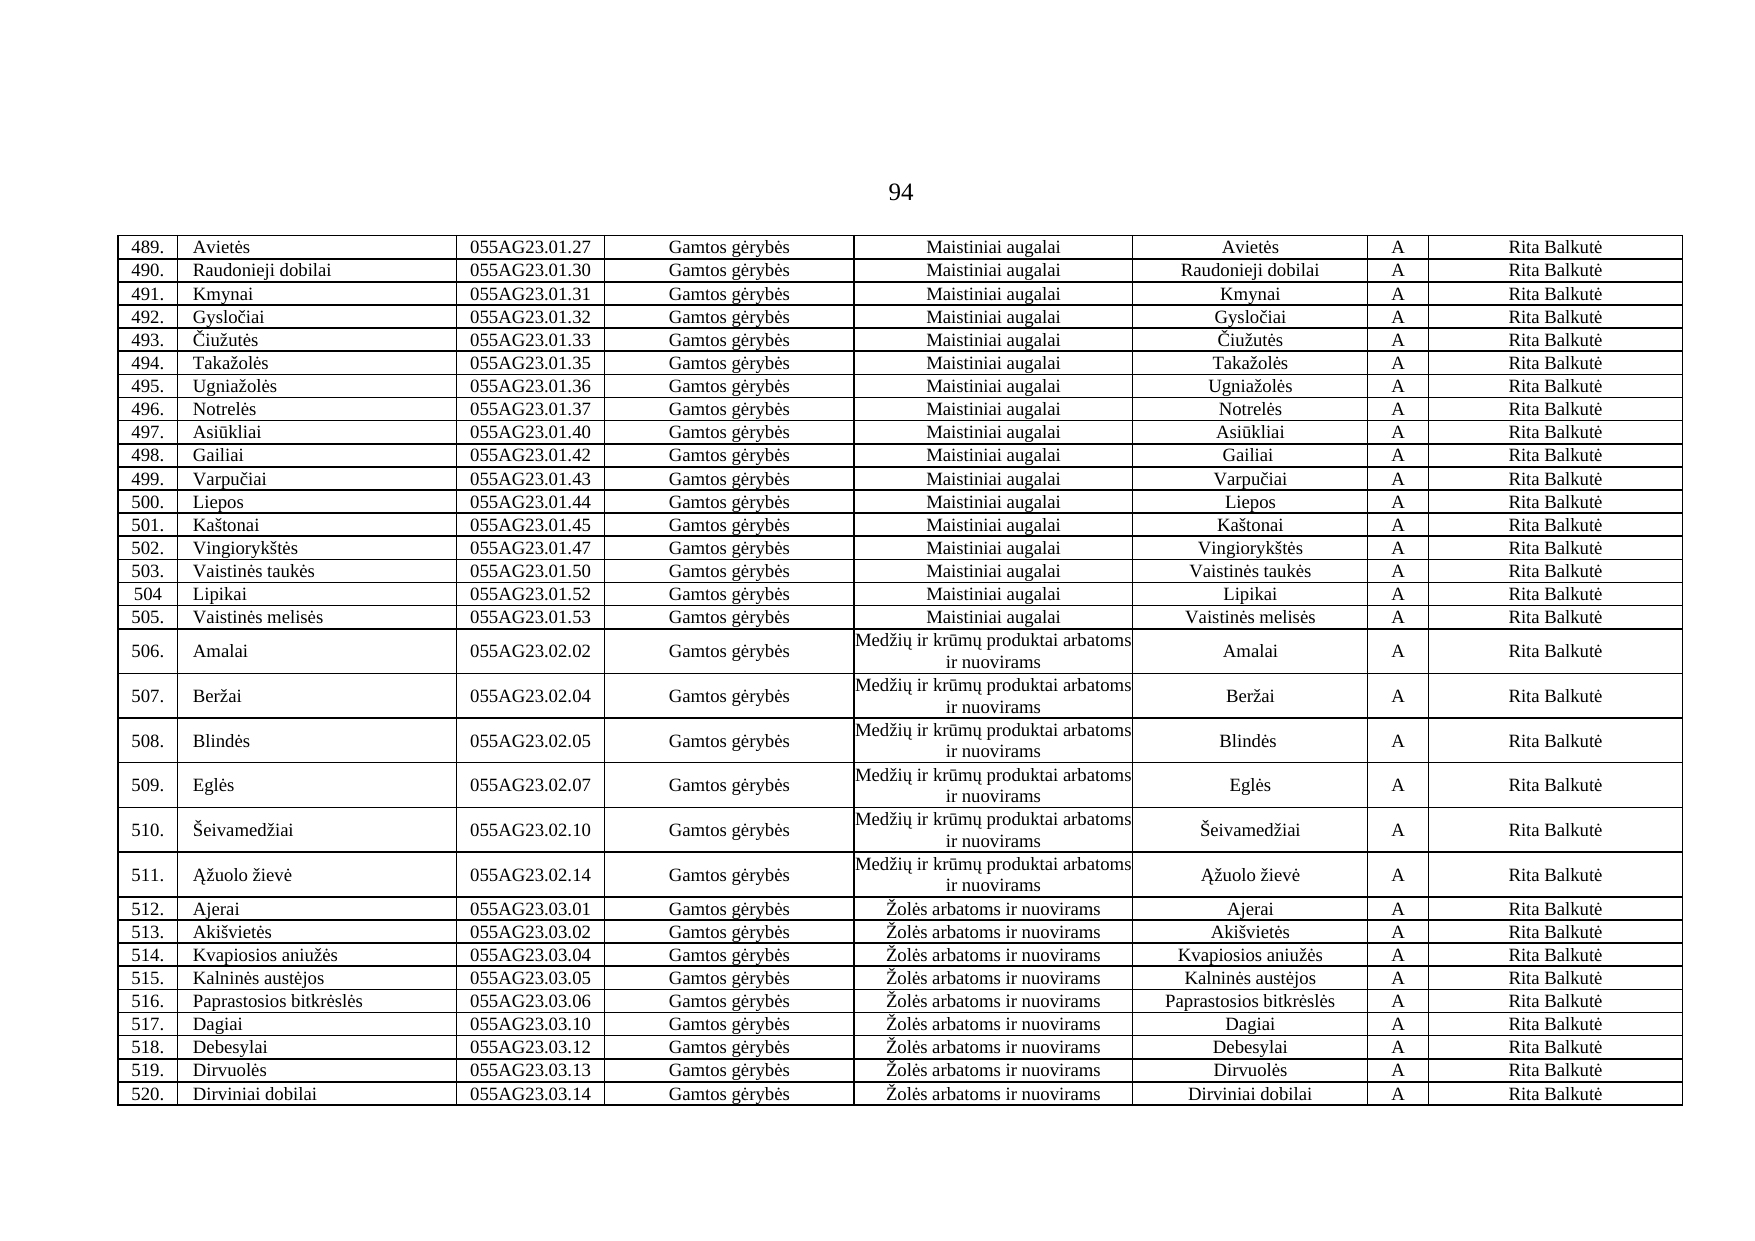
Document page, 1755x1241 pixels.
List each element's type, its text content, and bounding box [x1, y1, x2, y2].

table_cell A [1368, 1036, 1428, 1058]
table_cell Gamtos gėrybės [605, 306, 853, 327]
table_cell Ajerai [178, 898, 456, 919]
table_cell Medžių ir krūmų produktai arbatoms ir nuovirams [855, 763, 1132, 807]
table_cell Gamtos gėrybės [605, 921, 853, 942]
table_cell 495. [119, 375, 177, 397]
table_cell 520. [119, 1083, 177, 1104]
table_cell Beržai [178, 674, 456, 717]
table_cell Akišvietės [1133, 921, 1367, 942]
table_cell A [1368, 898, 1428, 919]
table_cell 498. [119, 445, 177, 466]
table_cell Gamtos gėrybės [605, 944, 853, 965]
table_cell Žolės arbatoms ir nuovirams [855, 1060, 1132, 1081]
table_cell Rita Balkutė [1429, 468, 1682, 489]
table_cell Gamtos gėrybės [605, 537, 853, 558]
table_cell Medžių ir krūmų produktai arbatoms ir nuovirams [855, 630, 1132, 672]
table_cell Kaštonai [1133, 514, 1367, 535]
table_cell Akišvietės [178, 921, 456, 942]
table_cell Vaistinės melisės [178, 606, 456, 628]
table_cell Šeivamedžiai [1133, 808, 1367, 851]
table_cell Rita Balkutė [1429, 944, 1682, 965]
table_cell Rita Balkutė [1429, 606, 1682, 628]
table_cell Gamtos gėrybės [605, 1013, 853, 1035]
table_cell 055AG23.01.36 [457, 375, 604, 397]
table_cell Raudonieji dobilai [178, 260, 456, 281]
table_cell 055AG23.02.05 [457, 719, 604, 762]
table_cell 518. [119, 1036, 177, 1058]
table_cell Blindės [178, 719, 456, 762]
table_cell Rita Balkutė [1429, 1013, 1682, 1035]
table_cell Rita Balkutė [1429, 808, 1682, 851]
table_cell Avietės [178, 236, 456, 258]
table_cell 055AG23.03.01 [457, 898, 604, 919]
table_cell Žolės arbatoms ir nuovirams [855, 967, 1132, 988]
table_cell A [1368, 606, 1428, 628]
table_cell Rita Balkutė [1429, 514, 1682, 535]
table_cell Čiužutės [1133, 329, 1367, 350]
table_cell Ugniažolės [178, 375, 456, 397]
table_cell 503. [119, 560, 177, 582]
table_cell A [1368, 990, 1428, 1012]
table_cell Gamtos gėrybės [605, 283, 853, 304]
table_cell Ugniažolės [1133, 375, 1367, 397]
table_cell 055AG23.03.14 [457, 1083, 604, 1104]
table_cell 502. [119, 537, 177, 558]
table_cell Eglės [178, 763, 456, 807]
table_cell Rita Balkutė [1429, 898, 1682, 919]
table_cell Žolės arbatoms ir nuovirams [855, 1036, 1132, 1058]
table_cell A [1368, 537, 1428, 558]
table_cell Gamtos gėrybės [605, 1083, 853, 1104]
table_cell Rita Balkutė [1429, 283, 1682, 304]
table_cell Gamtos gėrybės [605, 398, 853, 420]
table_cell Ąžuolo žievė [1133, 853, 1367, 896]
table_cell Ajerai [1133, 898, 1367, 919]
table_cell Gamtos gėrybės [605, 468, 853, 489]
table_cell Asiūkliai [178, 421, 456, 443]
table_cell 055AG23.03.05 [457, 967, 604, 988]
table_cell 055AG23.02.04 [457, 674, 604, 717]
table_cell Rita Balkutė [1429, 421, 1682, 443]
table_cell 055AG23.01.30 [457, 260, 604, 281]
table_cell Žolės arbatoms ir nuovirams [855, 944, 1132, 965]
table_cell Gamtos gėrybės [605, 1060, 853, 1081]
table_cell 055AG23.01.31 [457, 283, 604, 304]
table_cell Varpučiai [178, 468, 456, 489]
table_cell Asiūkliai [1133, 421, 1367, 443]
table_cell 515. [119, 967, 177, 988]
table_cell Ąžuolo žievė [178, 853, 456, 896]
table_cell 055AG23.02.02 [457, 630, 604, 672]
table_cell 513. [119, 921, 177, 942]
table_cell Kaštonai [178, 514, 456, 535]
table_cell A [1368, 375, 1428, 397]
table_cell Rita Balkutė [1429, 560, 1682, 582]
table_cell 055AG23.02.10 [457, 808, 604, 851]
table_cell 516. [119, 990, 177, 1012]
table_cell 509. [119, 763, 177, 807]
table_cell Amalai [178, 630, 456, 672]
table_cell 055AG23.03.10 [457, 1013, 604, 1035]
table_cell 507. [119, 674, 177, 717]
table_cell Rita Balkutė [1429, 236, 1682, 258]
table_cell 493. [119, 329, 177, 350]
table_cell Takažolės [178, 352, 456, 373]
table_cell 492. [119, 306, 177, 327]
table_cell Maistiniai augalai [855, 468, 1132, 489]
table_cell Kvapiosios aniužės [178, 944, 456, 965]
table_cell Medžių ir krūmų produktai arbatoms ir nuovirams [855, 808, 1132, 851]
table_cell 512. [119, 898, 177, 919]
table_cell A [1368, 352, 1428, 373]
table_cell Vingiorykštės [1133, 537, 1367, 558]
table_cell 055AG23.03.13 [457, 1060, 604, 1081]
table_cell Maistiniai augalai [855, 398, 1132, 420]
table_cell 055AG23.03.04 [457, 944, 604, 965]
table_cell Gysločiai [178, 306, 456, 327]
table_cell Gamtos gėrybės [605, 763, 853, 807]
table_cell 494. [119, 352, 177, 373]
table_cell Gamtos gėrybės [605, 236, 853, 258]
table_cell Gamtos gėrybės [605, 1036, 853, 1058]
table_cell 055AG23.01.45 [457, 514, 604, 535]
table_cell Liepos [178, 491, 456, 512]
table_cell Gamtos gėrybės [605, 630, 853, 672]
table_cell Vaistinės taukės [1133, 560, 1367, 582]
table_cell 055AG23.01.40 [457, 421, 604, 443]
table_cell 517. [119, 1013, 177, 1035]
table_cell Rita Balkutė [1429, 583, 1682, 605]
table_cell 496. [119, 398, 177, 420]
table_cell Žolės arbatoms ir nuovirams [855, 1083, 1132, 1104]
table_cell Takažolės [1133, 352, 1367, 373]
table_cell Debesylai [178, 1036, 456, 1058]
table_cell 501. [119, 514, 177, 535]
table_cell Maistiniai augalai [855, 352, 1132, 373]
table_cell Čiužutės [178, 329, 456, 350]
table_cell 055AG23.01.35 [457, 352, 604, 373]
table_cell A [1368, 808, 1428, 851]
table_cell A [1368, 306, 1428, 327]
table_cell Žolės arbatoms ir nuovirams [855, 990, 1132, 1012]
table_cell Gamtos gėrybės [605, 967, 853, 988]
table_cell 055AG23.01.53 [457, 606, 604, 628]
table_cell Šeivamedžiai [178, 808, 456, 851]
table_cell A [1368, 421, 1428, 443]
table_cell 055AG23.01.52 [457, 583, 604, 605]
table_cell A [1368, 468, 1428, 489]
table_cell Gamtos gėrybės [605, 421, 853, 443]
table_cell Avietės [1133, 236, 1367, 258]
table_cell Dirviniai dobilai [178, 1083, 456, 1104]
table_cell Rita Balkutė [1429, 719, 1682, 762]
table_cell A [1368, 560, 1428, 582]
table_cell Notrelės [178, 398, 456, 420]
table_cell Gamtos gėrybės [605, 583, 853, 605]
table_cell 055AG23.01.42 [457, 445, 604, 466]
table_cell Žolės arbatoms ir nuovirams [855, 1013, 1132, 1035]
table_cell Rita Balkutė [1429, 329, 1682, 350]
table_cell Rita Balkutė [1429, 352, 1682, 373]
table_cell 055AG23.02.14 [457, 853, 604, 896]
table_cell Rita Balkutė [1429, 375, 1682, 397]
table_cell Gamtos gėrybės [605, 853, 853, 896]
table_cell Kmynai [1133, 283, 1367, 304]
table_cell 055AG23.03.06 [457, 990, 604, 1012]
table_cell Maistiniai augalai [855, 445, 1132, 466]
table_cell Rita Balkutė [1429, 445, 1682, 466]
table_cell Gailiai [178, 445, 456, 466]
table_cell A [1368, 853, 1428, 896]
table_cell A [1368, 921, 1428, 942]
table_cell Rita Balkutė [1429, 1036, 1682, 1058]
table_cell Rita Balkutė [1429, 306, 1682, 327]
table_cell A [1368, 445, 1428, 466]
table_cell Gamtos gėrybės [605, 560, 853, 582]
table_cell 497. [119, 421, 177, 443]
table_cell A [1368, 236, 1428, 258]
table_cell Gailiai [1133, 445, 1367, 466]
table_cell Gamtos gėrybės [605, 514, 853, 535]
table_cell 055AG23.01.33 [457, 329, 604, 350]
table_cell Medžių ir krūmų produktai arbatoms ir nuovirams [855, 853, 1132, 896]
table_cell Dirvuolės [1133, 1060, 1367, 1081]
table_cell Eglės [1133, 763, 1367, 807]
table_cell 519. [119, 1060, 177, 1081]
table_cell A [1368, 674, 1428, 717]
table_cell A [1368, 1013, 1428, 1035]
table_cell Rita Balkutė [1429, 763, 1682, 807]
table_cell Maistiniai augalai [855, 329, 1132, 350]
table_cell Rita Balkutė [1429, 853, 1682, 896]
table_cell 055AG23.01.43 [457, 468, 604, 489]
table_cell Rita Balkutė [1429, 921, 1682, 942]
table_cell Maistiniai augalai [855, 537, 1132, 558]
table_cell 511. [119, 853, 177, 896]
table_cell Rita Balkutė [1429, 537, 1682, 558]
table_cell Dagiai [1133, 1013, 1367, 1035]
table_cell Maistiniai augalai [855, 560, 1132, 582]
table_cell Maistiniai augalai [855, 375, 1132, 397]
table_cell Gamtos gėrybės [605, 491, 853, 512]
table_cell A [1368, 1083, 1428, 1104]
table_cell A [1368, 944, 1428, 965]
table_cell Rita Balkutė [1429, 630, 1682, 672]
table_cell Paprastosios bitkrėslės [1133, 990, 1367, 1012]
table_cell Gamtos gėrybės [605, 674, 853, 717]
table_cell Kalninės austėjos [1133, 967, 1367, 988]
table_cell Žolės arbatoms ir nuovirams [855, 921, 1132, 942]
table_cell Liepos [1133, 491, 1367, 512]
table_cell Gamtos gėrybės [605, 260, 853, 281]
table_cell Gamtos gėrybės [605, 329, 853, 350]
table_cell Dirviniai dobilai [1133, 1083, 1367, 1104]
table_cell Lipikai [178, 583, 456, 605]
table_cell Vaistinės melisės [1133, 606, 1367, 628]
table_cell 504 [119, 583, 177, 605]
table_cell Gamtos gėrybės [605, 375, 853, 397]
table_cell 508. [119, 719, 177, 762]
table_cell Gamtos gėrybės [605, 898, 853, 919]
table_cell Medžių ir krūmų produktai arbatoms ir nuovirams [855, 719, 1132, 762]
table_cell Beržai [1133, 674, 1367, 717]
table_cell Varpučiai [1133, 468, 1367, 489]
table_cell A [1368, 491, 1428, 512]
table_cell Maistiniai augalai [855, 606, 1132, 628]
table_cell 505. [119, 606, 177, 628]
table_cell A [1368, 398, 1428, 420]
table_cell Vingiorykštės [178, 537, 456, 558]
table_cell Maistiniai augalai [855, 236, 1132, 258]
table_cell 500. [119, 491, 177, 512]
table_cell Raudonieji dobilai [1133, 260, 1367, 281]
table_cell Gysločiai [1133, 306, 1367, 327]
table_cell Gamtos gėrybės [605, 606, 853, 628]
table_cell Kmynai [178, 283, 456, 304]
table_cell Rita Balkutė [1429, 491, 1682, 512]
table_cell A [1368, 283, 1428, 304]
table_cell Rita Balkutė [1429, 674, 1682, 717]
table_cell A [1368, 719, 1428, 762]
table_cell Gamtos gėrybės [605, 808, 853, 851]
table_cell Medžių ir krūmų produktai arbatoms ir nuovirams [855, 674, 1132, 717]
table_cell Maistiniai augalai [855, 306, 1132, 327]
table_cell Debesylai [1133, 1036, 1367, 1058]
table_cell 055AG23.01.32 [457, 306, 604, 327]
table_cell A [1368, 514, 1428, 535]
table_cell 055AG23.01.37 [457, 398, 604, 420]
table_cell 055AG23.01.47 [457, 537, 604, 558]
table_cell Maistiniai augalai [855, 583, 1132, 605]
table_cell 055AG23.03.02 [457, 921, 604, 942]
table_cell Rita Balkutė [1429, 398, 1682, 420]
table_cell 055AG23.01.27 [457, 236, 604, 258]
table_cell 055AG23.03.12 [457, 1036, 604, 1058]
table_cell Rita Balkutė [1429, 990, 1682, 1012]
table_cell A [1368, 630, 1428, 672]
table_cell A [1368, 260, 1428, 281]
table_cell Rita Balkutė [1429, 1060, 1682, 1081]
table_cell 491. [119, 283, 177, 304]
table_cell 055AG23.01.44 [457, 491, 604, 512]
table_cell 510. [119, 808, 177, 851]
table_cell Maistiniai augalai [855, 260, 1132, 281]
table_cell Rita Balkutė [1429, 1083, 1682, 1104]
table_cell A [1368, 583, 1428, 605]
table_cell Žolės arbatoms ir nuovirams [855, 898, 1132, 919]
table_cell 514. [119, 944, 177, 965]
table_cell 489. [119, 236, 177, 258]
table_cell A [1368, 329, 1428, 350]
table_cell Gamtos gėrybės [605, 445, 853, 466]
table_cell Kvapiosios aniužės [1133, 944, 1367, 965]
table_cell Blindės [1133, 719, 1367, 762]
table_cell Lipikai [1133, 583, 1367, 605]
table_cell Gamtos gėrybės [605, 352, 853, 373]
table_cell Paprastosios bitkrėslės [178, 990, 456, 1012]
table_cell A [1368, 763, 1428, 807]
table_cell Kalninės austėjos [178, 967, 456, 988]
table_cell 490. [119, 260, 177, 281]
table_cell Maistiniai augalai [855, 491, 1132, 512]
table_cell Vaistinės taukės [178, 560, 456, 582]
table_cell Rita Balkutė [1429, 260, 1682, 281]
table_cell A [1368, 967, 1428, 988]
table_cell Maistiniai augalai [855, 514, 1132, 535]
table_cell Rita Balkutė [1429, 967, 1682, 988]
table_cell 055AG23.02.07 [457, 763, 604, 807]
table_cell Dirvuolės [178, 1060, 456, 1081]
table_cell 055AG23.01.50 [457, 560, 604, 582]
table_cell Gamtos gėrybės [605, 990, 853, 1012]
table_cell Notrelės [1133, 398, 1367, 420]
table_cell Maistiniai augalai [855, 421, 1132, 443]
table_cell 506. [119, 630, 177, 672]
table_cell A [1368, 1060, 1428, 1081]
table_cell Gamtos gėrybės [605, 719, 853, 762]
table_cell Amalai [1133, 630, 1367, 672]
table_cell Maistiniai augalai [855, 283, 1132, 304]
table_cell Dagiai [178, 1013, 456, 1035]
table_cell 499. [119, 468, 177, 489]
